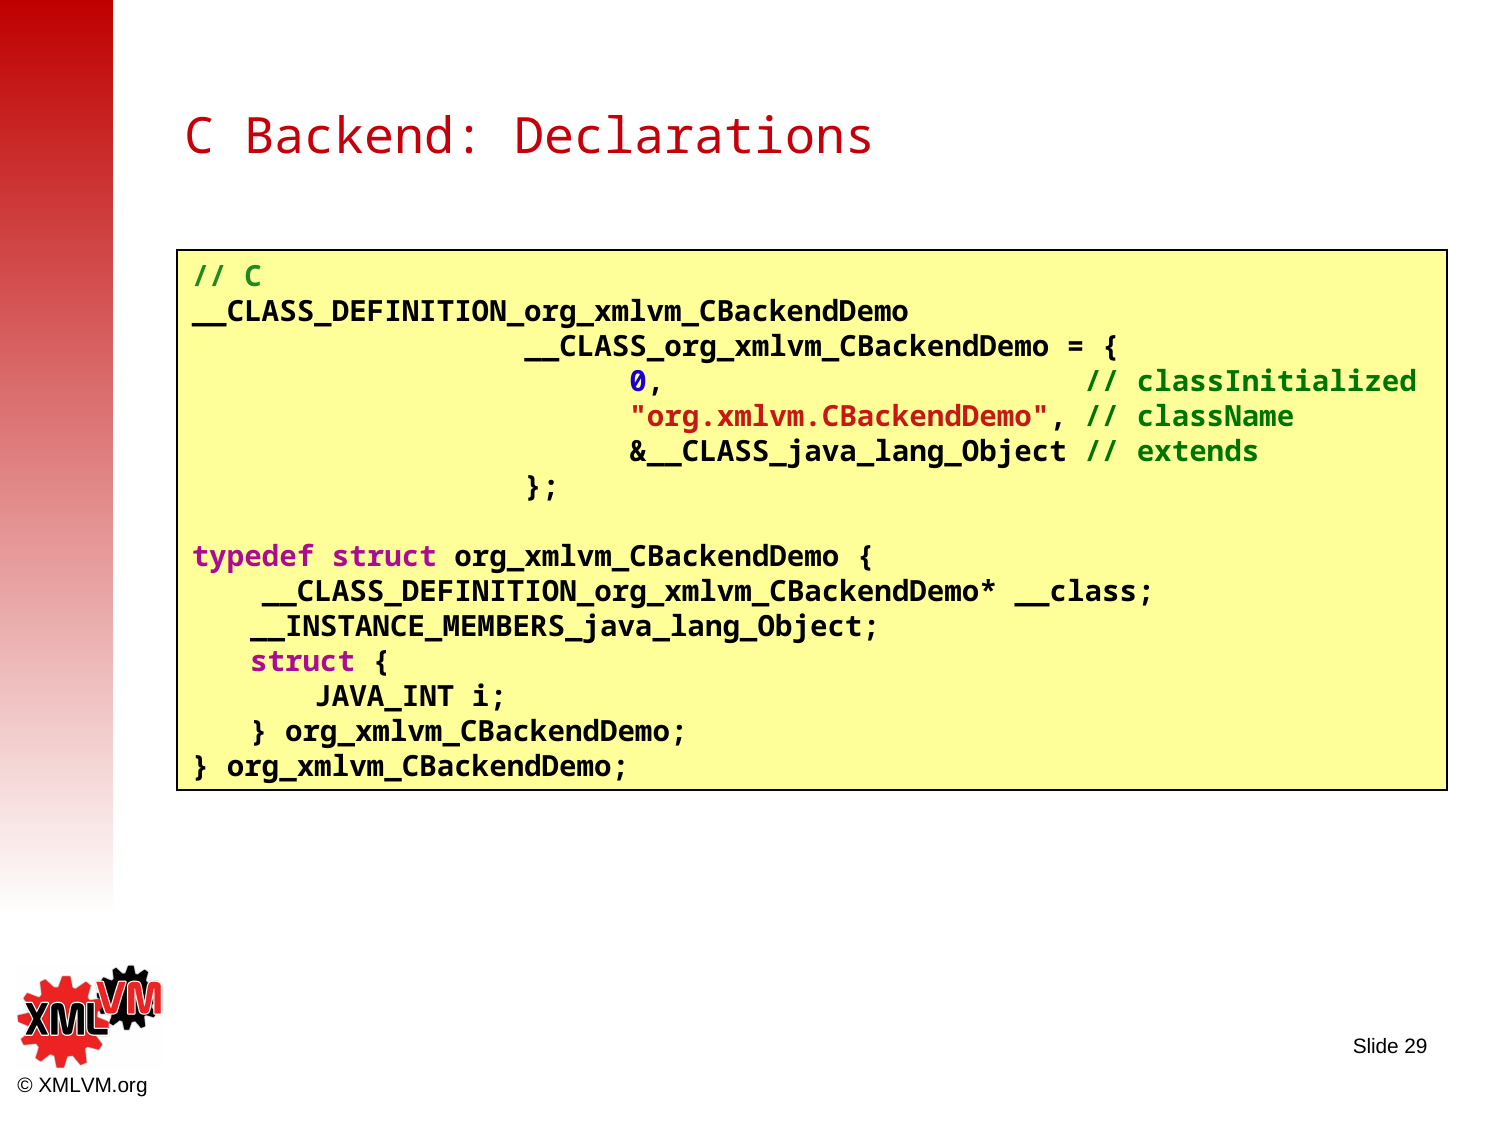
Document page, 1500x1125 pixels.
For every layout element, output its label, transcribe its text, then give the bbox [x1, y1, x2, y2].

text_box // C __CLASS_DEFINITION_org_xmlvm_CBackendDemo __CLASS_org_xmlvm_CBackendDemo = { 0, // classInitialized "org.xmlvm.CBackendDemo", // className &__CLASS_java_lang_Object // extends }; typedef struct org_xmlvm_CBackendDemo { __CLASS_DEFINITION_org_xmlvm_CBackendDemo* __class; __INSTANCE_MEMBERS_java_lang_Object; struct { JAVA_INT i; } org_xmlvm_CBackendDemo; } org_xmlvm_CBackendDemo; [177, 249, 1447, 790]
picture [16, 964, 164, 1069]
title C Backend: Declarations [170, 67, 1447, 207]
